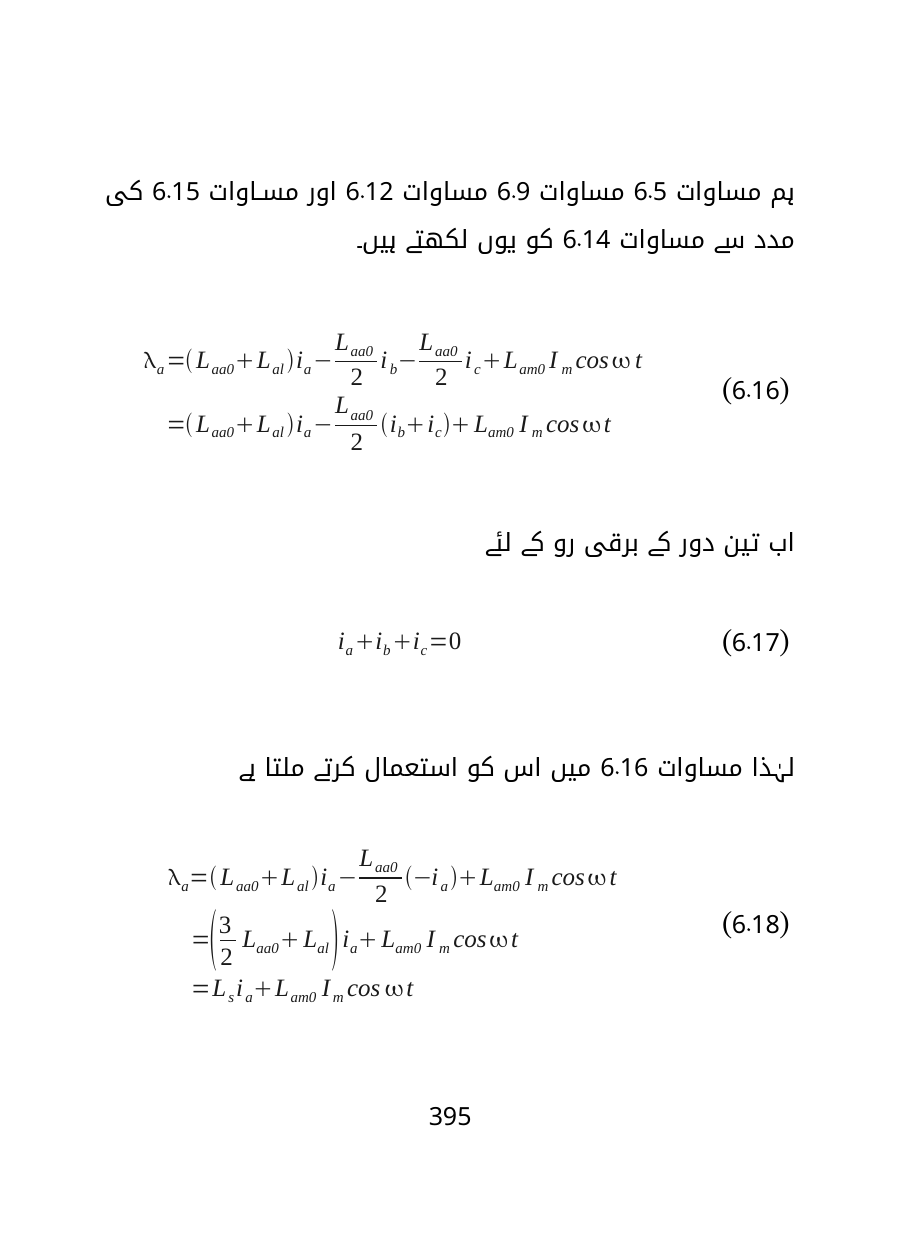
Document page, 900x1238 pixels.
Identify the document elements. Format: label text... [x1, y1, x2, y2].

table_header [105, 614, 686, 685]
table_header [105, 839, 688, 1024]
table_header (6.16) [688, 323, 795, 473]
table_header [105, 323, 688, 473]
text ہم مساوات 6.5 مساوات 6.9 مساوات 6.12 اور مساوات 6.15 کی مدد سے مساوات 6.14 کو یوں لکھتے ہیں۔ [105, 168, 795, 263]
table_header (6.18) [688, 839, 795, 1024]
table_header (6.17) [686, 614, 795, 685]
text اب تین دور کے برقی رو کے لئے [105, 519, 795, 567]
text لہٰذا مساوات 6.16 میں اس کو استعمال کرتے ملتا ہے [105, 745, 795, 792]
